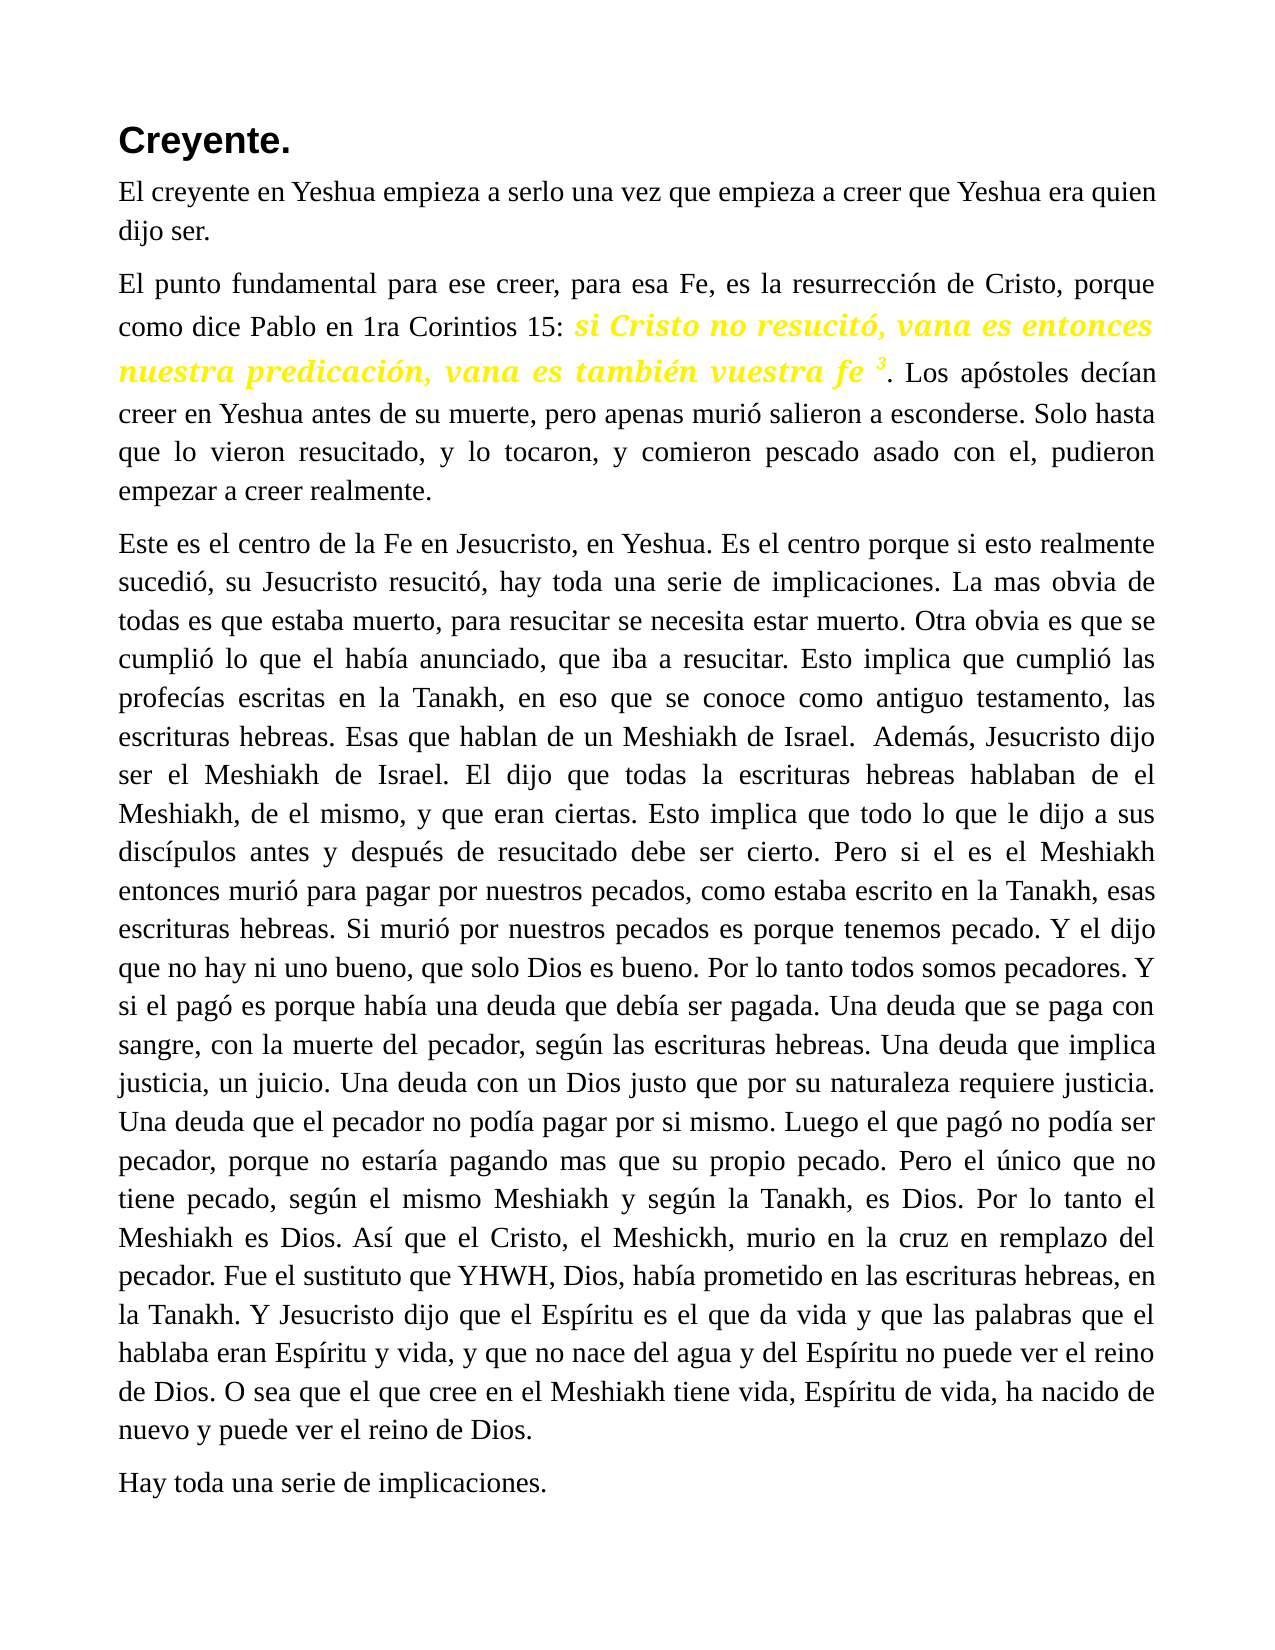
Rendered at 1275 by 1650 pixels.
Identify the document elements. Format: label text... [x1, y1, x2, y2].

text El creyente en Yeshua empieza a serlo una vez que empieza a creer que Yeshua era quien dijo ser. [118, 174, 1157, 246]
text El punto fundamental para ese creer, para esa Fe, es la resurrección de Cristo, porque como dice Pablo en 1ra Corintios 15: si Cristo no resucitó, vana es entonces nuestra predicación, vana es también vuestra fe . Los apóstoles decían creer en Yeshua antes de su muerte, pero apenas murió salieron a esconderse. Solo hasta que lo vieron resucitado, y lo tocaron, y comieron pescado asado con el, pudieron empezar a creer realmente. [118, 266, 1157, 506]
text Hay toda una serie de implicaciones. [118, 1466, 1157, 1499]
text Este es el centro de la Fe en Jesucristo, en Yeshua. Es el centro porque si esto realmente sucedió, su Jesucristo resucitó, hay toda una serie de implicaciones. La mas obvia de todas es que estaba muerto, para resucitar se necesita estar muerto. Otra obvia es que se cumplió lo que el había anunciado, que iba a resucitar. Esto implica que cumplió las profecías escritas en la Tanakh, en eso que se conoce como antiguo testamento, las escrituras hebreas. Esas que hablan de un Meshiakh de Israel. Además, Jesucristo dijo ser el Meshiakh de Israel. El dijo que todas la escrituras hebreas hablaban de el Meshiakh, de el mismo, y que eran ciertas. Esto implica que todo lo que le dijo a sus discípulos antes y después de resucitado debe ser cierto. Pero si el es el Meshiakh entonces murió para pagar por nuestros pecados, como estaba escrito en la Tanakh, esas escrituras hebreas. Si murió por nuestros pecados es porque tenemos pecado. Y el dijo que no hay ni uno bueno, que solo Dios es bueno. Por lo tanto todos somos pecadores. Y si el pagó es porque había una deuda que debía ser pagada. Una deuda que se paga con sangre, con la muerte del pecador, según las escrituras hebreas. Una deuda que implica justicia, un juicio. Una deuda con un Dios justo que por su naturaleza requiere justicia. Una deuda que el pecador no podía pagar por si mismo. Luego el que pagó no podía ser pecador, porque no estaría pagando mas que su propio pecado. Pero el único que no tiene pecado, según el mismo Meshiakh y según la Tanakh, es Dios. Por lo tanto el Meshiakh es Dios. Así que el Cristo, el Meshickh, murio en la cruz en remplazo del pecador. Fue el sustituto que YHWH, Dios, había prometido en las escrituras hebreas, en la Tanakh. Y Jesucristo dijo que el Espíritu es el que da vida y que las palabras que el hablaba eran Espíritu y vida, y que no nace del agua y del Espíritu no puede ver el reino de Dios. O sea que el que cree en el Meshiakh tiene vida, Espíritu de vida, ha nacido de nuevo y puede ver el reino de Dios. [118, 526, 1157, 1446]
subtitle Creyente. [118, 118, 1157, 162]
